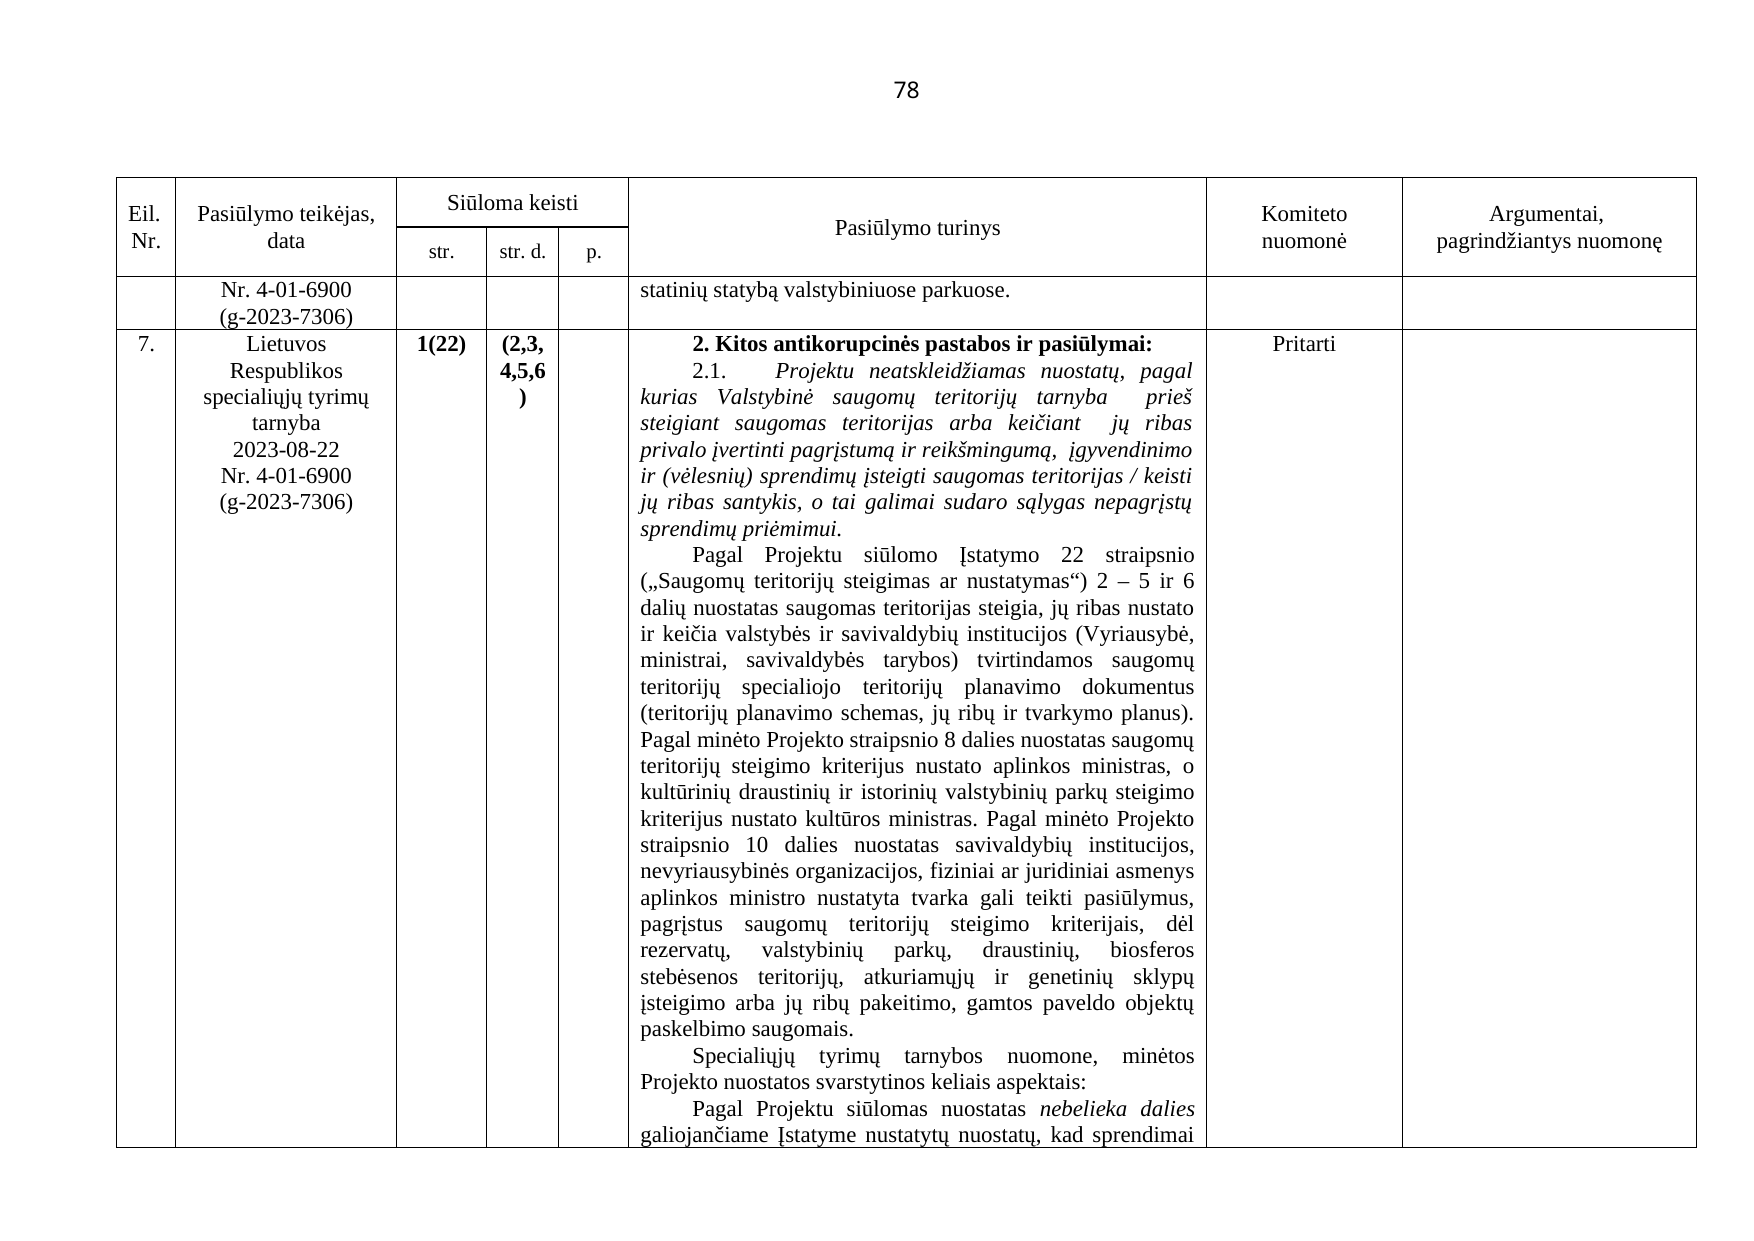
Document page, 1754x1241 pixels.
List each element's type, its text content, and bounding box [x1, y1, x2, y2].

table_cell [1207, 277, 1402, 329]
table_cell 7. [117, 330, 175, 1147]
table_cell Lietuvos Respublikos specialiųjų tyrimų tarnyba 2023-08-22 Nr. 4-01-6900 (g-2023-7306) [176, 330, 396, 1147]
table_cell [487, 277, 558, 329]
table_cell 1(22) [397, 330, 486, 1147]
table_cell Nr. 4-01-6900 (g-2023-7306) [176, 277, 396, 329]
table_header Pasiūlymo teikėjas, data [176, 178, 396, 276]
table_header Siūloma keisti [397, 178, 628, 226]
table_cell 2. Kitos antikorupcinės pastabos ir pasiūlymai: Projektu neatskleidžiamas nuostatų, pagal kurias Valstybinė saugomų teritorijų tarnyba prieš steigiant saugomas teritorijas arba keičiant jų ribas privalo įvertinti pagrįstumą ir reikšmingumą, įgyvendinimo ir (vėlesnių) sprendimų įsteigti saugomas teritorijas / keisti jų ribas santykis, o tai galimai sudaro sąlygas nepagrįstų sprendimų priėmimui. Pagal Projektu siūlomo Įstatymo 22 straipsnio („Saugomų teritorijų steigimas ar nustatymas“) 2 – 5 ir 6 dalių nuostatas saugomas teritorijas steigia, jų ribas nustato ir keičia valstybės ir savivaldybių institucijos (Vyriausybė, ministrai, savivaldybės tarybos) tvirtindamos saugomų teritorijų specialiojo teritorijų planavimo dokumentus (teritorijų planavimo schemas, jų ribų ir tvarkymo planus). Pagal minėto Projekto straipsnio 8 dalies nuostatas saugomų teritorijų steigimo kriterijus nustato aplinkos ministras, o kultūrinių draustinių ir istorinių valstybinių parkų steigimo kriterijus nustato kultūros ministras. Pagal minėto Projekto straipsnio 10 dalies nuostatas savivaldybių institucijos, nevyriausybinės organizacijos, fiziniai ar juridiniai asmenys aplinkos ministro nustatyta tvarka gali teikti pasiūlymus, pagrįstus saugomų teritorijų steigimo kriterijais, dėl rezervatų, valstybinių parkų, draustinių, biosferos stebėsenos teritorijų, atkuriamųjų ir genetinių sklypų įsteigimo arba jų ribų pakeitimo, gamtos paveldo objektų paskelbimo saugomais. Specialiųjų tyrimų tarnybos nuomone, minėtos Projekto nuostatos svarstytinos keliais aspektais: Pagal Projektu siūlomas nuostatas nebelieka dalies galiojančiame Įstatyme nustatytų nuostatų, kad sprendimai [629, 330, 1206, 1147]
table_cell Pritarti [1207, 330, 1402, 1147]
table_header Eil. Nr. [117, 178, 175, 276]
table_header Pasiūlymo turinys [629, 178, 1206, 276]
table_cell [117, 277, 175, 329]
table_cell [1403, 277, 1696, 329]
table_cell str. [397, 228, 486, 276]
table_cell [559, 277, 628, 329]
table_cell (2,3,4,5,6) [487, 330, 558, 1147]
table_cell [397, 277, 486, 329]
table_cell str. d. [487, 228, 558, 276]
table_cell statinių statybą valstybiniuose parkuose. [629, 277, 1206, 329]
table_header Argumentai, pagrindžiantys nuomonę [1403, 178, 1696, 276]
table_cell [1403, 330, 1696, 1147]
table_cell p. [559, 228, 628, 276]
table_header Komiteto nuomonė [1207, 178, 1402, 276]
table_cell [559, 330, 628, 1147]
